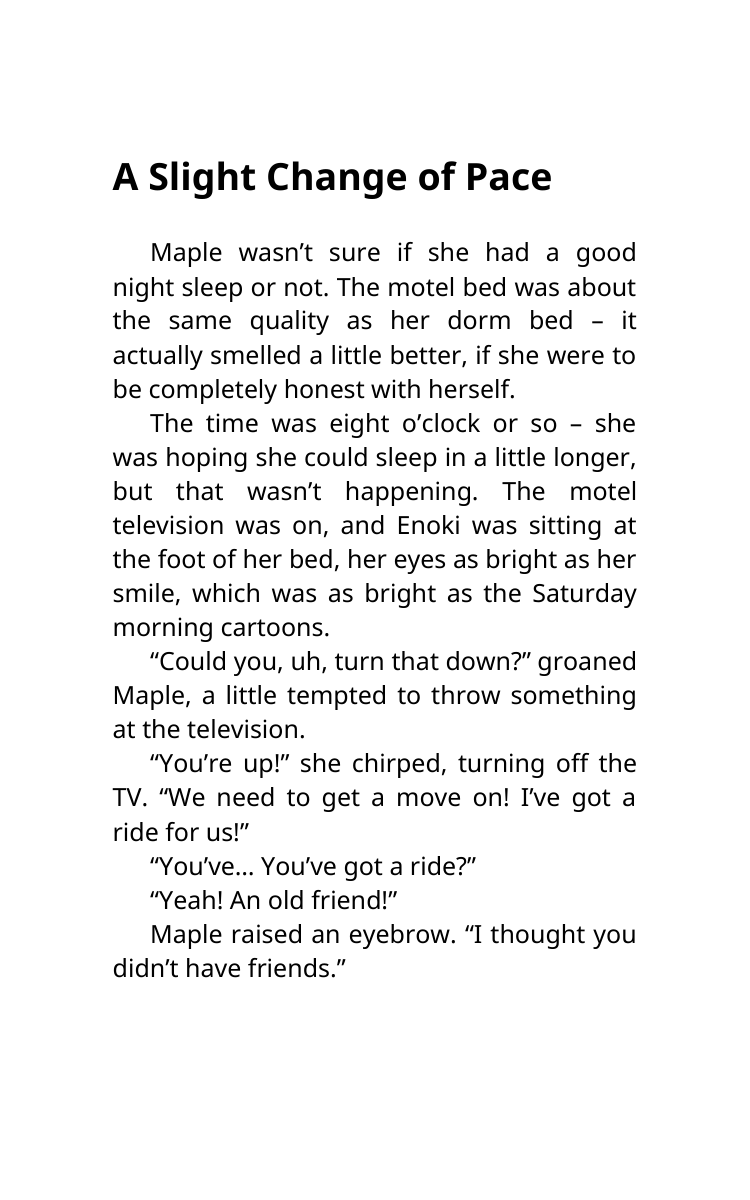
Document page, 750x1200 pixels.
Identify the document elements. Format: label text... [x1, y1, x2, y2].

text Maple raised an eyebrow. “I thought you didn’t have friends.” [112, 916, 637, 984]
text “You’re up!” she chirped, turning off the TV. “We need to get a move on! I’ve got a ride for us!” [112, 746, 637, 848]
text The time was eight o’clock or so – she was hoping she could sleep in a little longer, but that wasn’t happening. The motel television was on, and Enoki was sitting at the foot of her bed, her eyes as bright as her smile, which was as bright as the Saturday morning cartoons. [112, 405, 637, 644]
text “Could you, uh, turn that down?” groaned Maple, a little tempted to throw something at the television. [112, 644, 637, 746]
text Maple wasn’t sure if she had a good night sleep or not. The motel bed was about the same quality as her dorm bed – it actually smelled a little better, if she were to be completely honest with herself. [112, 235, 637, 405]
subtitle A Slight Change of Pace [112, 150, 637, 201]
text “You’ve… You’ve got a ride?” [112, 848, 637, 882]
text “Yeah! An old friend!” [112, 882, 637, 916]
